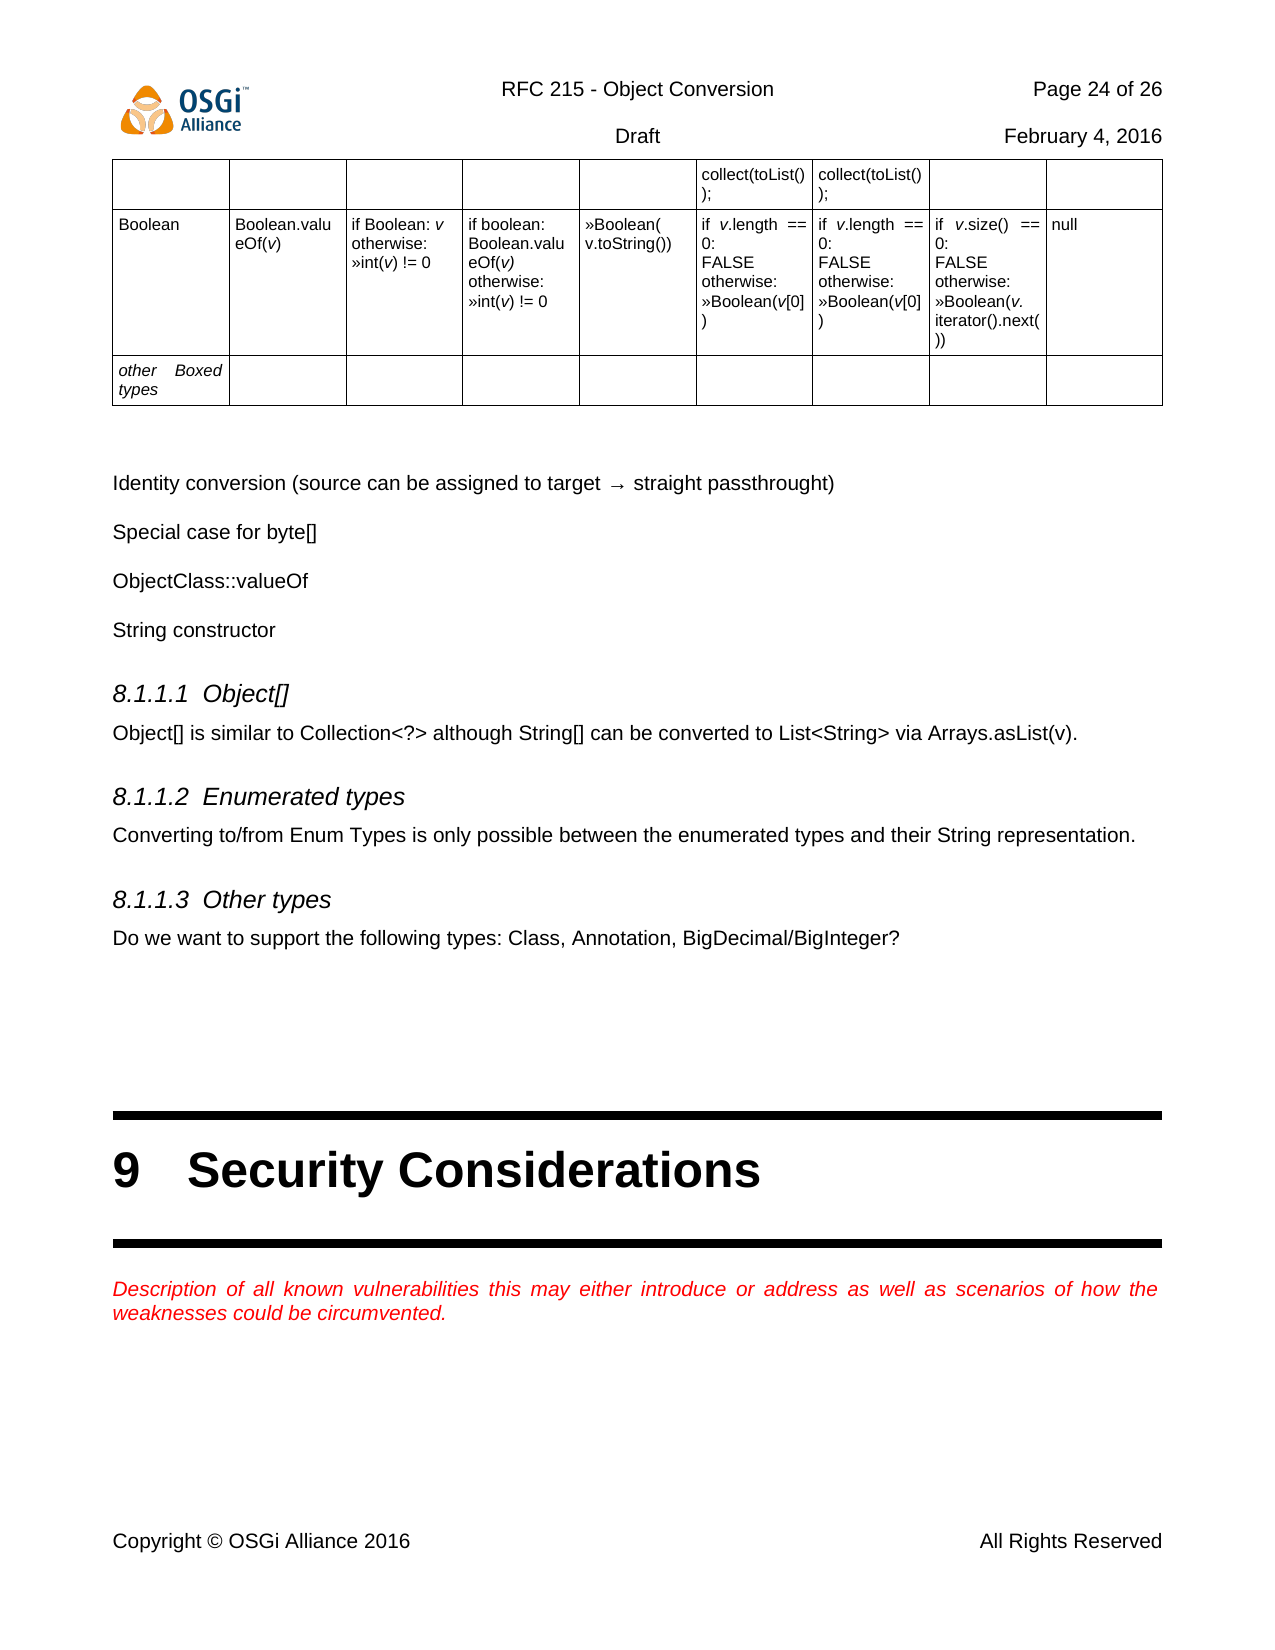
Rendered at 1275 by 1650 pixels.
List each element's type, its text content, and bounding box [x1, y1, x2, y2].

text String constructor [112, 618, 1162, 642]
table_cell [813, 356, 929, 404]
table_cell [463, 160, 579, 209]
subtitle Other types [112, 884, 1162, 913]
table_cell if boolean: Boolean.valueOf(v) otherwise: »int(v) != 0 [463, 210, 579, 354]
table_cell if Boolean: v otherwise: »int(v) != 0 [347, 210, 462, 354]
subtitle Security Considerations [112, 1112, 1162, 1248]
table_cell if v.size() == 0: FALSE otherwise: »Boolean(v. iterator().next()) [930, 210, 1046, 354]
table_cell [230, 356, 346, 404]
table_cell [347, 160, 462, 209]
text Converting to/from Enum Types is only possible between the enumerated types and their String representation. [112, 823, 1162, 847]
table_cell [230, 160, 346, 209]
table_cell Boolean [113, 210, 229, 354]
table_cell [113, 160, 229, 209]
table_cell Boolean.valueOf(v) [230, 210, 346, 354]
text ObjectClass::valueOf [112, 569, 1162, 593]
table_cell [580, 160, 696, 209]
table_cell [580, 356, 696, 404]
subtitle Object[] [112, 679, 1162, 708]
table_cell [1047, 356, 1162, 404]
table_cell if v.length == 0: FALSE otherwise: »Boolean(v[0]) [697, 210, 812, 354]
text Description of all known vulnerabilities this may either introduce or address as well as scenarios of how the weaknesses could be circumvented. [112, 1277, 1162, 1325]
table_cell [347, 356, 462, 404]
table_cell other Boxed types [113, 356, 229, 404]
table_cell [930, 160, 1046, 209]
text Special case for byte[] [112, 520, 1162, 544]
text Do we want to support the following types: Class, Annotation, BigDecimal/BigInteger? [112, 926, 1162, 950]
table_cell collect(toList()); [813, 160, 929, 209]
table_cell null [1047, 210, 1162, 354]
subtitle Enumerated types [112, 782, 1162, 811]
picture [113, 78, 257, 142]
text Identity conversion (source can be assigned to target → straight passthrought) [112, 471, 1162, 495]
table_cell »Boolean( v.toString()) [580, 210, 696, 354]
table_cell if v.length == 0: FALSE otherwise: »Boolean(v[0]) [813, 210, 929, 354]
table_cell [930, 356, 1046, 404]
table_cell [1047, 160, 1162, 209]
text Object[] is similar to Collection<?> although String[] can be converted to List<String> via Arrays.asList(v). [112, 720, 1162, 744]
table_cell [697, 356, 812, 404]
table_cell [463, 356, 579, 404]
table_cell collect(toList()); [697, 160, 812, 209]
